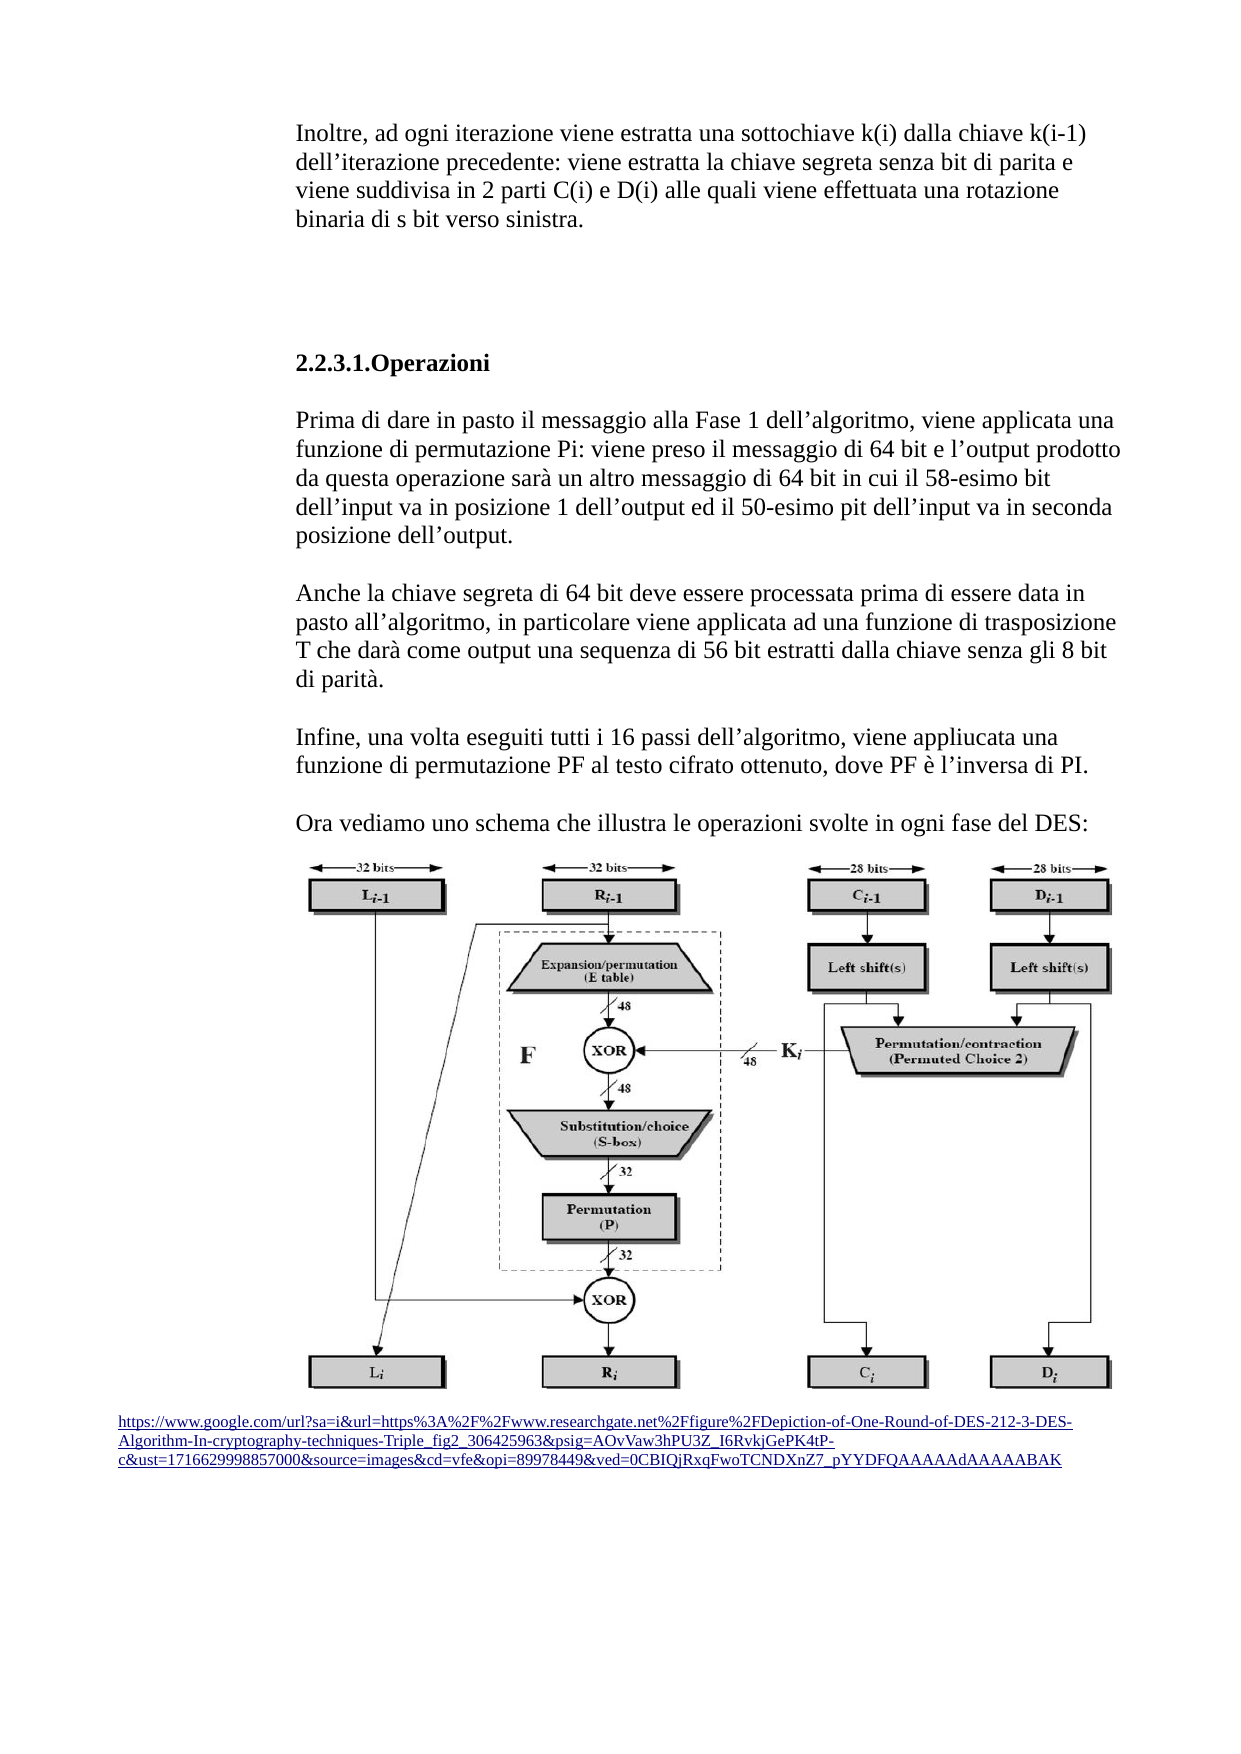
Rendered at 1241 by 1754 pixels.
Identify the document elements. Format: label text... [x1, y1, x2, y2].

text Ora vediamo uno schema che illustra le operazioni svolte in ogni fase del DES: [295, 808, 1122, 837]
text 2.2.3.1.Operazioni [295, 348, 1122, 377]
text Anche la chiave segreta di 64 bit deve essere processata prima di essere data in pasto all’algoritmo, in particolare viene applicata ad una funzione di trasposizione T che darà come output una sequenza di 56 bit estratti dalla chiave senza gli 8 bit di parità. [295, 578, 1122, 693]
text Inoltre, ad ogni iterazione viene estratta una sottochiave k(i) dalla chiave k(i-1) dell’iterazione precedente: viene estratta la chiave segreta senza bit di parita e viene suddivisa in 2 parti C(i) e D(i) alle quali viene effettuata una rotazione binaria di s bit verso sinistra. [295, 118, 1122, 233]
text https://www.google.com/url?sa=i&url=https%3A%2F%2Fwww.researchgate.net%2Ffigure%2FDepiction-of-One-Round-of-DES-212-3-DES-Algorithm-In-cryptography-techniques-Triple_fig2_306425963&psig=AOvVaw3hPU3Z_I6RvkjGePK4tP-c&ust=1716629998857000&source=images&cd=vfe&opi=89978449&ved=0CBIQjRxqFwoTCNDXnZ7_pYYDFQAAAAAdAAAAABAK [118, 1412, 1122, 1469]
text Infine, una volta eseguiti tutti i 16 passi dell’algoritmo, viene appliucata una funzione di permutazione PF al testo cifrato ottenuto, dove PF è l’inversa di PI. [295, 722, 1122, 779]
picture [302, 857, 1113, 1389]
text Prima di dare in pasto il messaggio alla Fase 1 dell’algoritmo, viene applicata una funzione di permutazione Pi: viene preso il messaggio di 64 bit e l’output prodotto da questa operazione sarà un altro messaggio di 64 bit in cui il 58-esimo bit dell’input va in posizione 1 dell’output ed il 50-esimo pit dell’input va in seconda posizione dell’output. [295, 406, 1122, 549]
